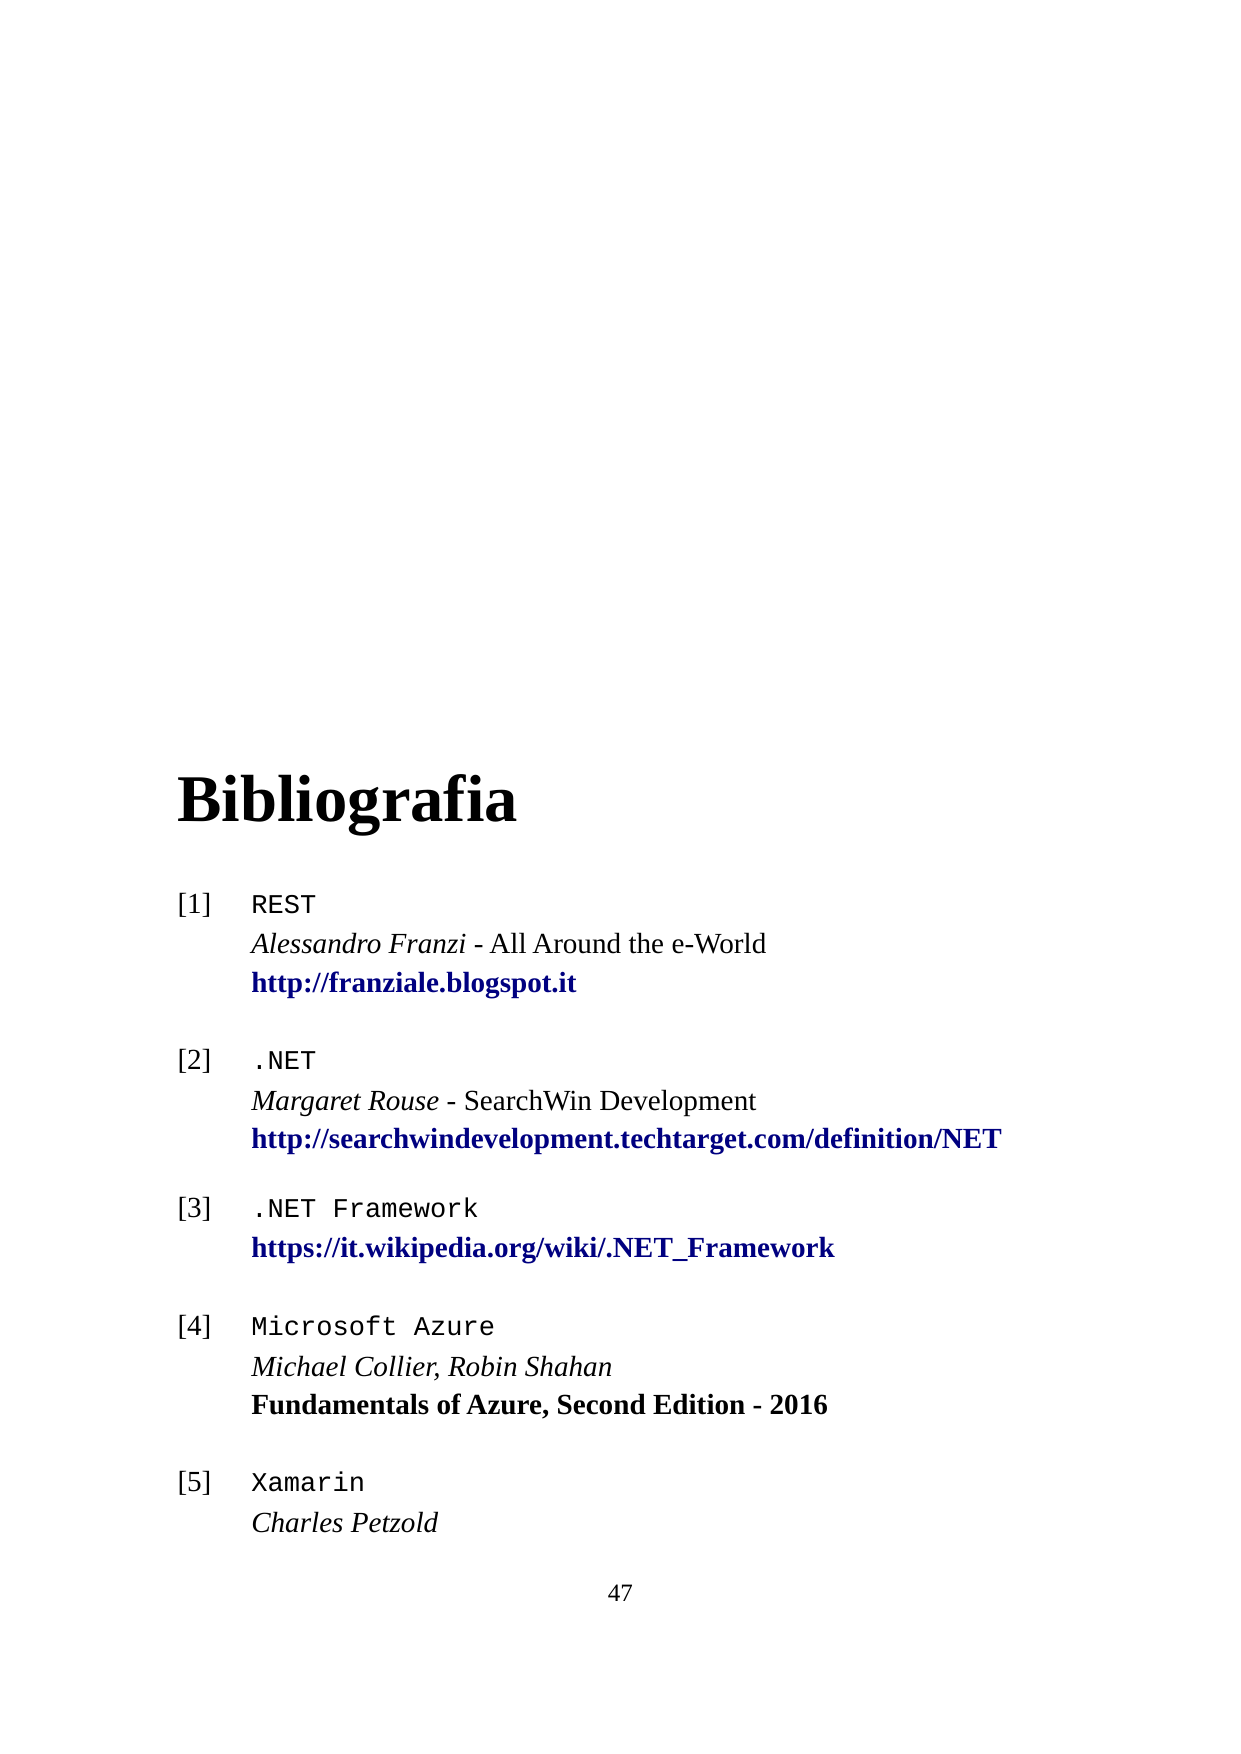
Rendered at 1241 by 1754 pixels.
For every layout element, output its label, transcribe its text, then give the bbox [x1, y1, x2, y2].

text [3] .NET Framework [177, 1190, 1063, 1225]
text Margaret Rouse - SearchWin Development [177, 1083, 1063, 1116]
text http://franziale.blogspot.it [177, 965, 1063, 998]
text Bibliografia [177, 759, 1063, 836]
text [5] Xamarin [177, 1464, 1063, 1500]
text Charles Petzold [177, 1505, 1063, 1539]
text https://it.wikipedia.org/wiki/.NET_Framework [177, 1230, 1063, 1264]
text Michael Collier, Robin Shahan [177, 1349, 1063, 1382]
text Alessandro Franzi - All Around the e-World [177, 926, 1063, 960]
text [1] REST [177, 886, 1063, 921]
text Fundamentals of Azure, Second Edition - 2016 [177, 1387, 1063, 1421]
text [2] .NET [177, 1042, 1063, 1077]
text [4] Microsoft Azure [177, 1308, 1063, 1344]
text http://searchwindevelopment.techtarget.com/definition/NET [177, 1121, 1063, 1155]
